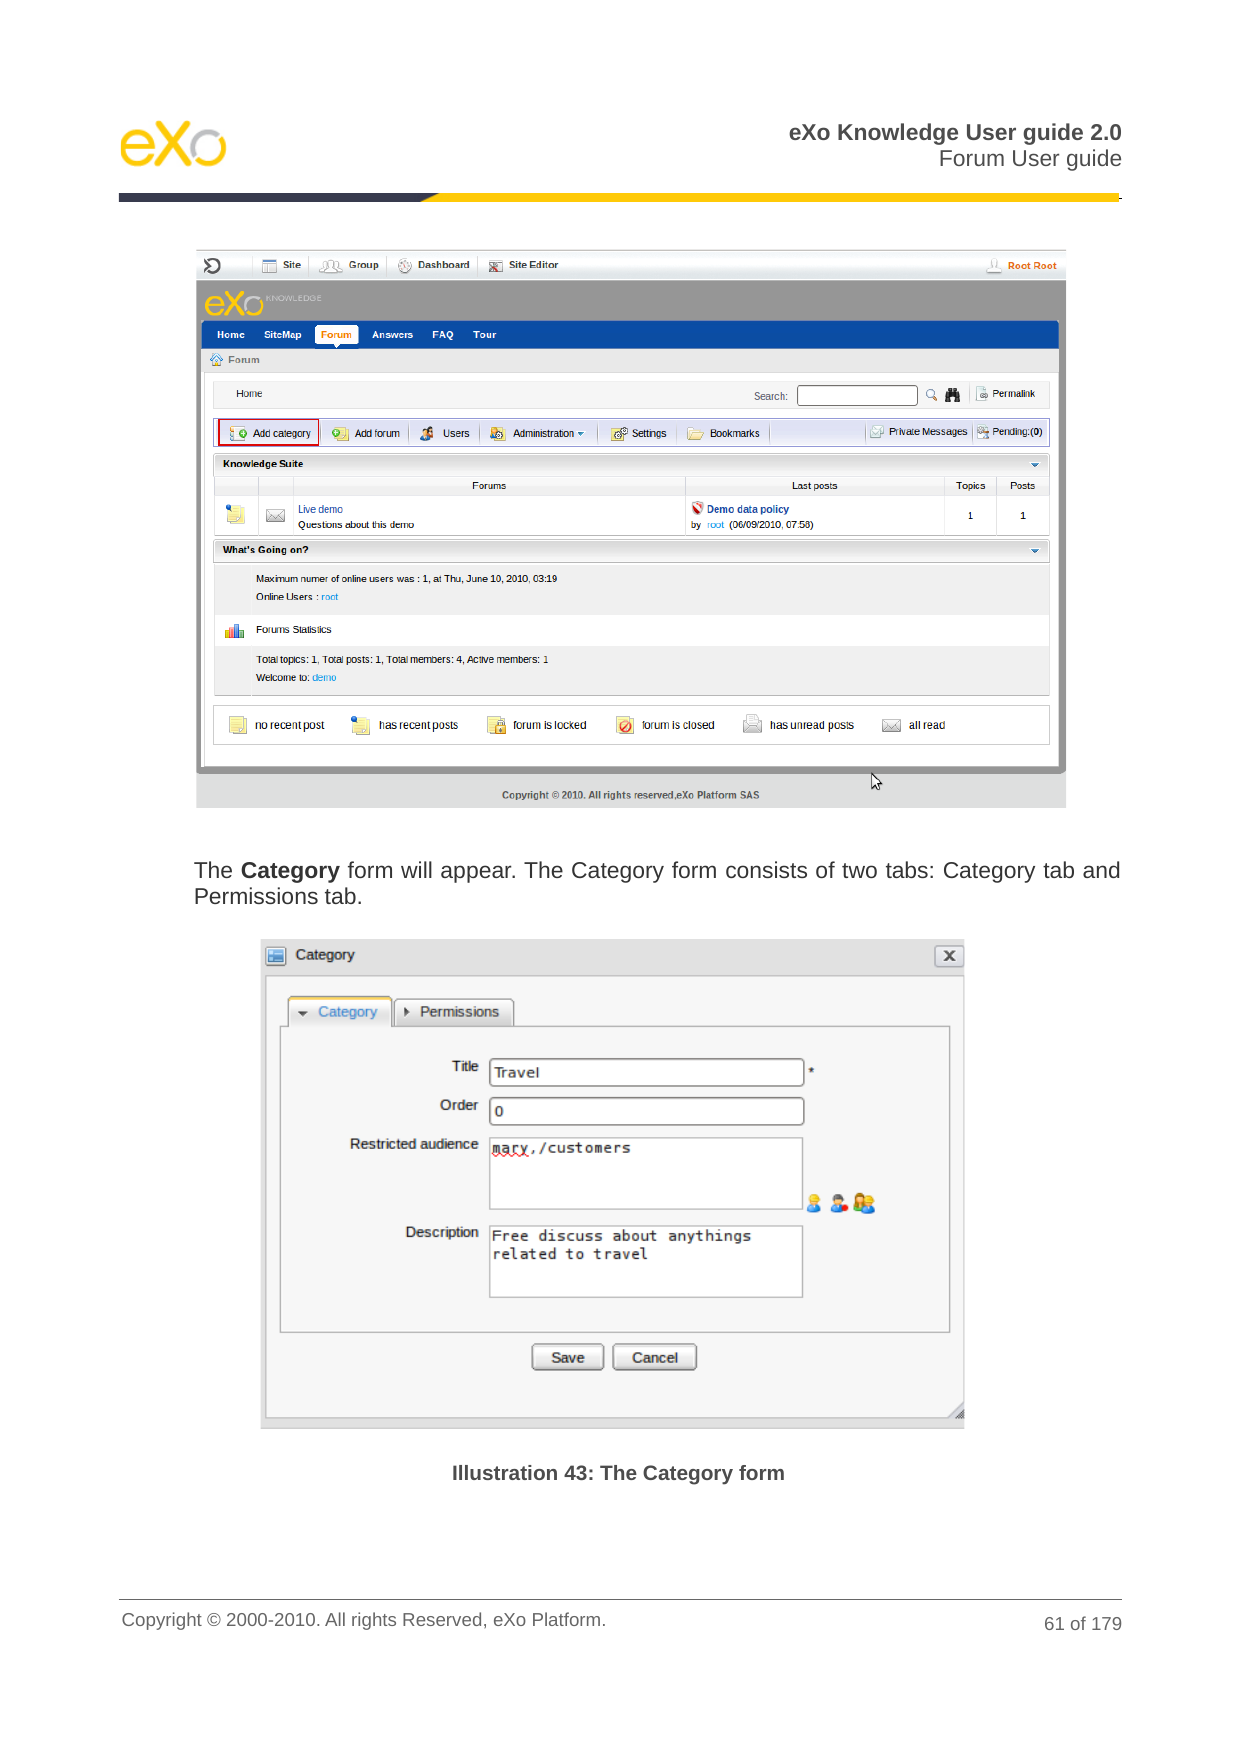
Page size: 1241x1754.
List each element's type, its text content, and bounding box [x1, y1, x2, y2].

picture [118, 193, 1119, 202]
picture [120, 120, 227, 167]
picture [196, 249, 1067, 808]
list The Category form will appear. The Category form consists of two tabs: Category tab and Permissions tab. [156, 857, 1122, 909]
picture [260, 939, 965, 1429]
text Illustration 43: The Category form [248, 1429, 989, 1484]
